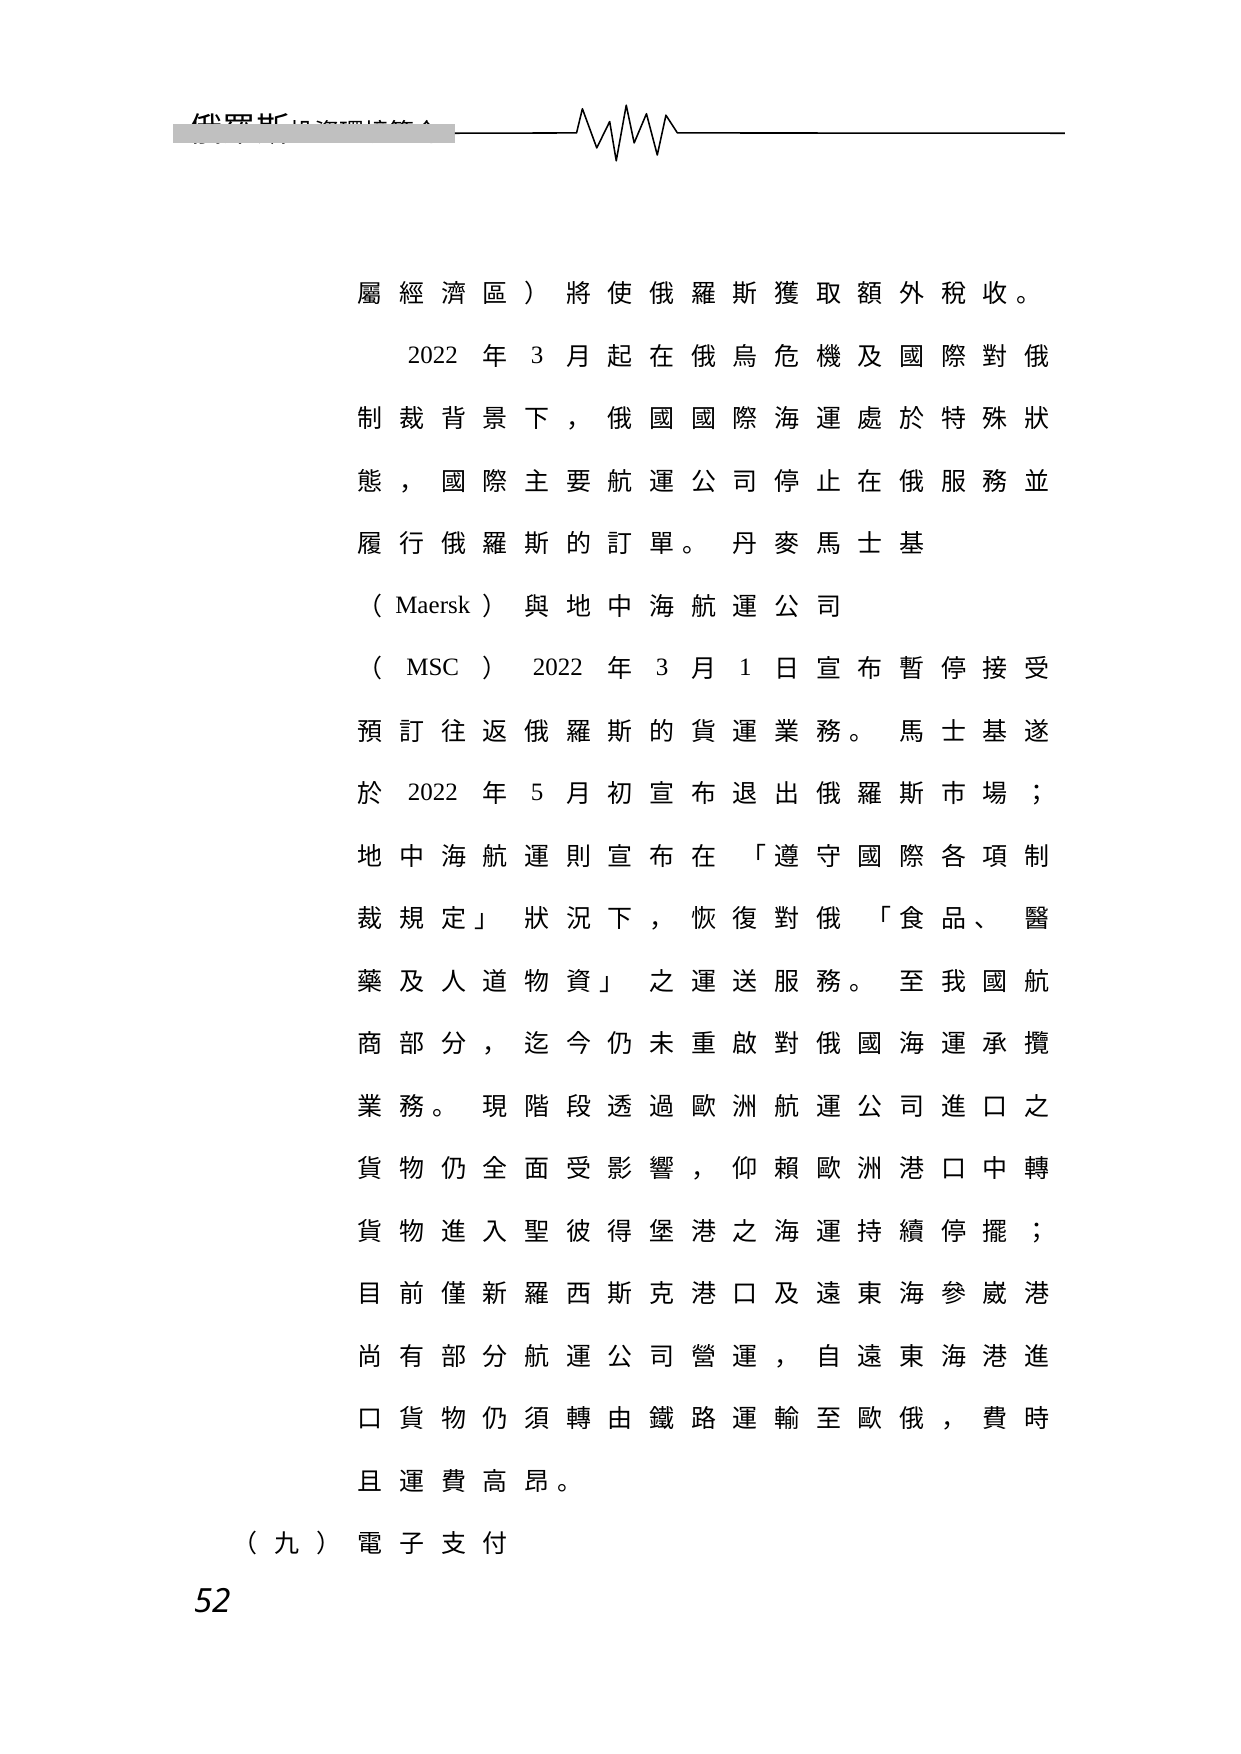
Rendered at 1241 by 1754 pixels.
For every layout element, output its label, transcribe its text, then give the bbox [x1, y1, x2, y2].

text 屬經濟區）將使俄羅斯獲取額外稅收。 [330, 250, 1058, 313]
text 2022年3月起在俄烏危機及國際對俄制裁背景下，俄國國際海運處於特殊狀態，國際主要航運公司停止在俄服務並履行俄羅斯的訂單。丹麥馬士基（Maersk）與地中海航運公司（MSC）2022年3月1日宣布暫停接受預訂往返俄羅斯的貨運業務。馬士基遂於2022年5月初宣布退出俄羅斯市場；地中海航運則宣布在「遵守國際各項制裁規定」狀況下，恢復對俄「食品、醫藥及人道物資」之運送服務。至我國航商部分，迄今仍未重啟對俄國海運承攬業務。現階段透過歐洲航運公司進口之貨物仍全面受影響，仰賴歐洲港口中轉貨物進入聖彼得堡港之海運持續停擺；目前僅新羅西斯克港口及遠東海參崴港尚有部分航運公司營運，自遠東海港進口貨物仍須轉由鐵路運輸至歐俄，費時且運費高昂。 [330, 313, 1058, 1500]
text （九）電子支付 [207, 1500, 1058, 1563]
